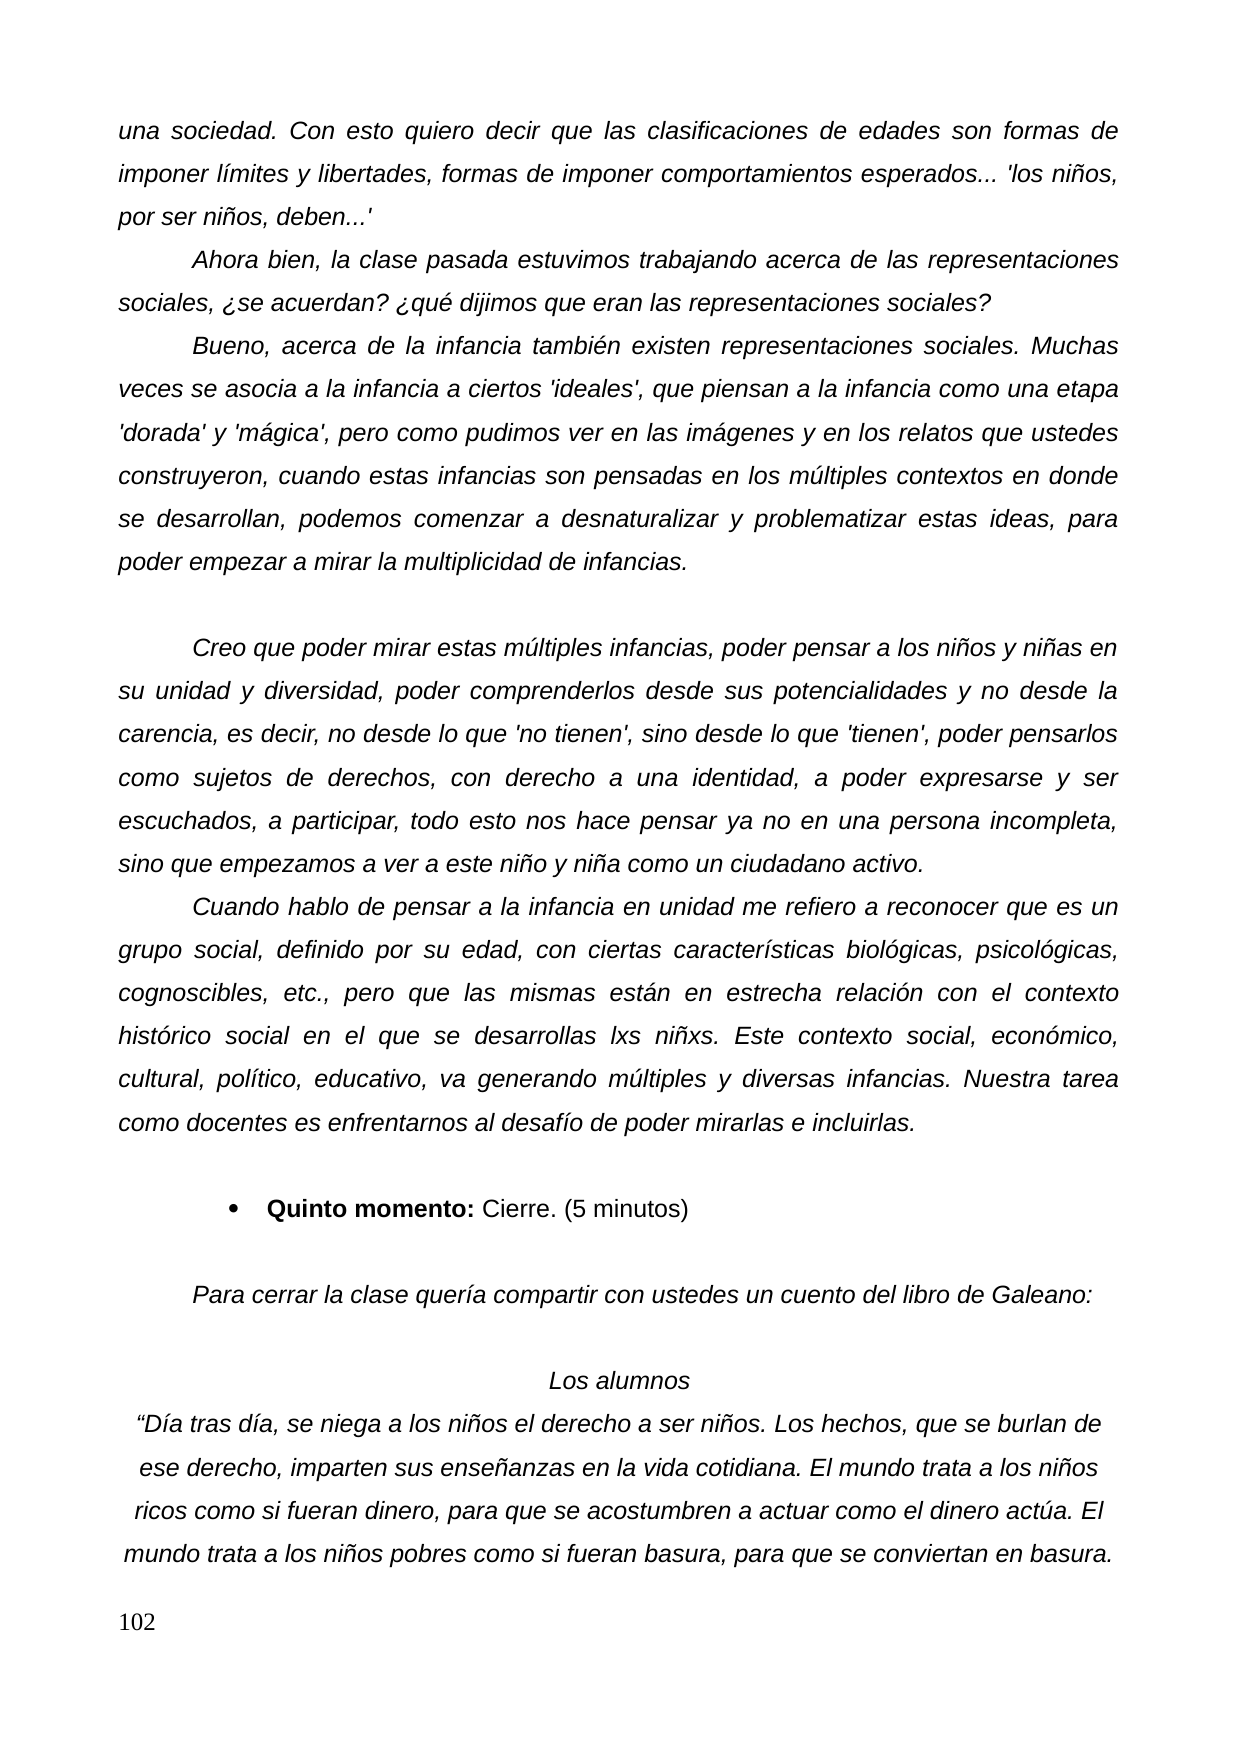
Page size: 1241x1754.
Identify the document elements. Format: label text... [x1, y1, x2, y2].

text Ahora bien, la clase pasada estuvimos trabajando acerca de las representaciones sociales, ¿se acuerdan? ¿qué dijimos que eran las representaciones sociales? [118, 245, 1123, 317]
list Quinto momento: Cierre. (5 minutos) [229, 1194, 1123, 1223]
text una sociedad. Con esto quiero decir que las clasificaciones de edades son formas de imponer límites y libertades, formas de imponer comportamientos esperados... 'los niños, por ser niños, deben...' [118, 116, 1123, 231]
text Bueno, acerca de la infancia también existen representaciones sociales. Muchas veces se asocia a la infancia a ciertos 'ideales', que piensan a la infancia como una etapa 'dorada' y 'mágica', pero como pudimos ver en las imágenes y en los relatos que ustedes construyeron, cuando estas infancias son pensadas en los múltiples contextos en donde se desarrollan, podemos comenzar a desnaturalizar y problematizar estas ideas, para poder empezar a mirar la multiplicidad de infancias. [118, 331, 1123, 576]
text “Día tras día, se niega a los niños el derecho a ser niños. Los hechos, que se burlan de ese derecho, imparten sus enseñanzas en la vida cotidiana. El mundo trata a los niños ricos como si fueran dinero, para que se acostumbren a actuar como el dinero actúa. El mundo trata a los niños pobres como si fueran basura, para que se conviertan en basura. [118, 1409, 1123, 1568]
text Cuando hablo de pensar a la infancia en unidad me refiero a reconocer que es un grupo social, definido por su edad, con ciertas características biológicas, psicológicas, cognoscibles, etc., pero que las mismas están en estrecha relación con el contexto histórico social en el que se desarrollas lxs niñxs. Este contexto social, económico, cultural, político, educativo, va generando múltiples y diversas infancias. Nuestra tarea como docentes es enfrentarnos al desafío de poder mirarlas e incluirlas. [118, 892, 1123, 1136]
text Creo que poder mirar estas múltiples infancias, poder pensar a los niños y niñas en su unidad y diversidad, poder comprenderlos desde sus potencialidades y no desde la carencia, es decir, no desde lo que 'no tienen', sino desde lo que 'tienen', poder pensarlos como sujetos de derechos, con derecho a una identidad, a poder expresarse y ser escuchados, a participar, todo esto nos hace pensar ya no en una persona incompleta, sino que empezamos a ver a este niño y niña como un ciudadano activo. [118, 633, 1123, 877]
text Los alumnos [118, 1366, 1123, 1395]
text Para cerrar la clase quería compartir con ustedes un cuento del libro de Galeano: [118, 1280, 1123, 1309]
